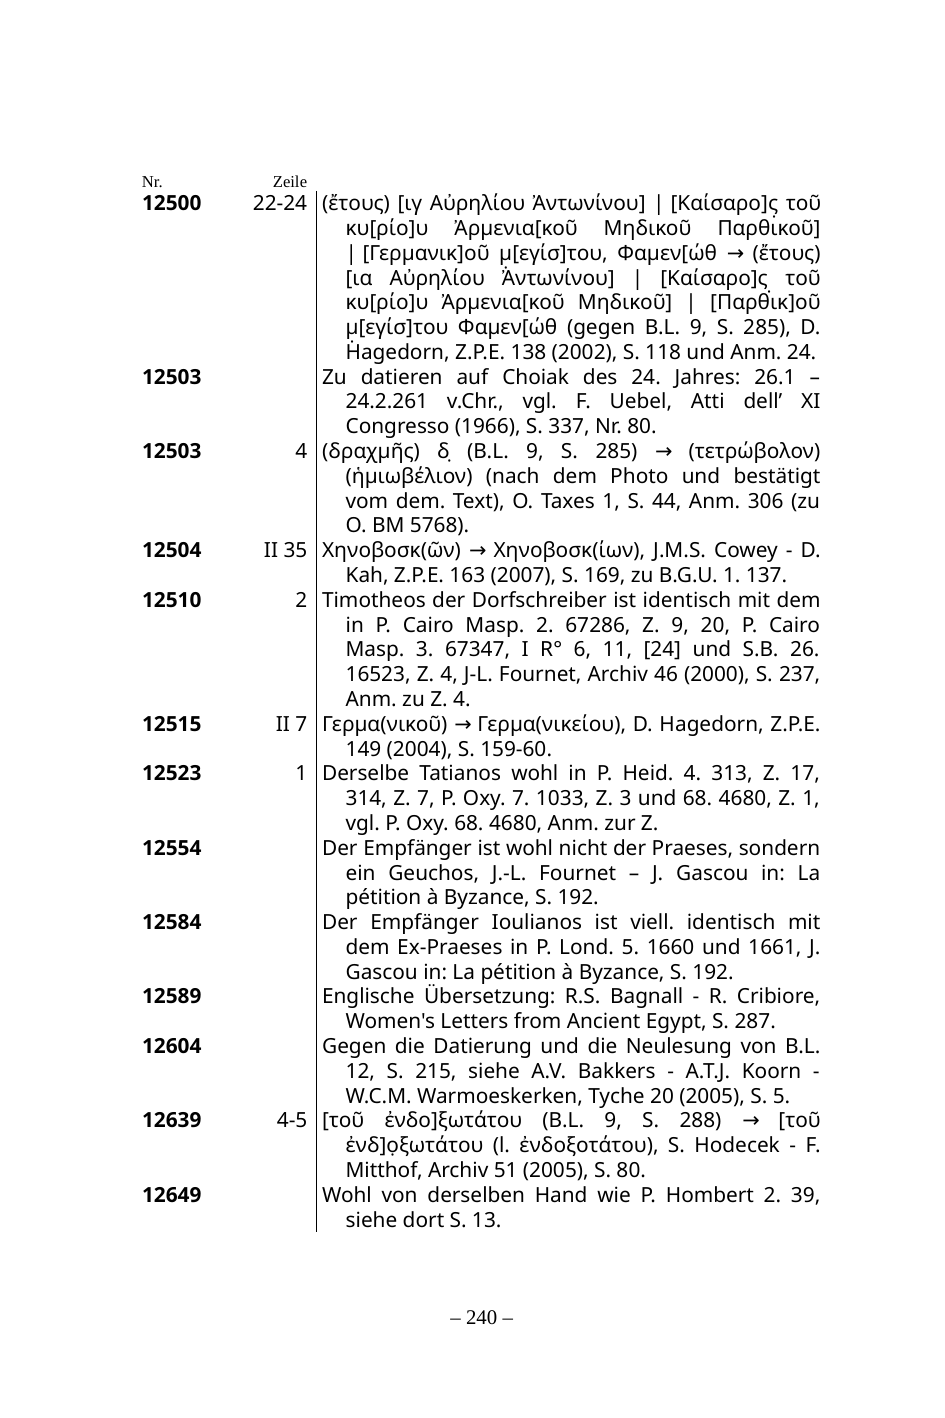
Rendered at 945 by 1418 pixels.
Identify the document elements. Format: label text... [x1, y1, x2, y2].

table_cell Englische Übersetzung: R.S. Bagnall - R. Cribiore, Women's Letters from Ancient Egypt, S. 287. [317, 984, 827, 1034]
table_cell 12510 [136, 588, 224, 711]
table_cell 12589 [136, 984, 224, 1034]
table_cell Der Empfänger ist wohl nicht der Praeses, sondern ein Geuchos, J.-L. Fournet – J. Gascou in: La pétition à Byzance, S. 192. [317, 835, 827, 910]
table_cell 12604 [136, 1034, 224, 1108]
table_cell 12500 [136, 191, 224, 364]
table_cell Timotheos der Dorfschreiber ist identisch mit dem in P. Cairo Μasp. 2. 67286, Z. 9, 20, P. Cairo Masp. 3. 67347, I R° 6, 11, [24] und S.B. 26. 16523, Z. 4, J-L. Fournet, Archiv 46 (2000), S. 237, Anm. zu Z. 4. [317, 588, 827, 711]
table_cell Der Empfänger Ioulianos ist viell. identisch mit dem Ex-Praeses in P. Lond. 5. 1660 und 1661, J. Gascou in: La pétition à Byzance, S. 192. [317, 910, 827, 984]
table_cell Zu datieren auf Choiak des 24. Jahres: 26.1 – 24.2.261 v.Chr., vgl. F. Uebel, Atti dell’ XI Congresso (1966), S. 337, Nr. 80. [317, 364, 827, 439]
table_cell 4-5 [224, 1108, 316, 1182]
table_cell Wohl von derselben Hand wie P. Hombert 2. 39, siehe dort S. 13. [317, 1183, 827, 1232]
table_cell [224, 1034, 316, 1108]
table_cell Derselbe Tatianos wohl in P. Heid. 4. 313, Z. 17, 314, Z. 7, P. Oxy. 7. 1033, Z. 3 und 68. 4680, Z. 1, vgl. P. Oxy. 68. 4680, Anm. zur Z. [317, 761, 827, 835]
table_cell 12503 [136, 439, 224, 538]
table_cell (δραχμῆς) δ̣ (B.L. 9, S. 285) → (τετρώβολον) (ἡμιωβέλιον) (nach dem Photo und bestätigt vom dem. Text), O. Taxes 1, S. 44, Anm. 306 (zu O. BM 5768). [317, 439, 827, 538]
table_cell [224, 364, 316, 439]
table_cell (ἔτους) [ιγ Αὐρηλίου Ἀντωνίνου] | [Καίσαρο]ς̣ τοῦ κυ[ρίο]υ Ἀρμενια[κοῦ Μηδικοῦ Παρθικοῦ] | [Γερμανικ]οῦ μ̣[εγίσ]του, Φαμεν[ώθ → (ἔτους) [ια Αὐρηλίου Ἀντωνίνου] | [Καίσαρο]ς̣ τοῦ κυ[ρίο]υ Ἀρμενια[κοῦ Μηδικοῦ] | [Παρθικ]οῦ μ̣[εγίσ]του Φαμεν[ώθ (gegen B.L. 9, S. 285), D. Hagedorn, Z.P.E. 138 (2002), S. 118 und Anm. 24. [317, 191, 827, 364]
table_cell Γερμα(νικοῦ) → Γερμα(νικείου), D. Hagedorn, Z.P.E. 149 (2004), S. 159-60. [317, 711, 827, 761]
table_cell [224, 1183, 316, 1232]
table_cell [224, 910, 316, 984]
table_cell II 35 [224, 538, 316, 587]
table_cell [224, 835, 316, 910]
table_cell 12639 [136, 1108, 224, 1182]
table_cell Gegen die Datierung und die Neulesung von B.L. 12, S. 215, siehe A.V. Bakkers - A.T.J. Koorn - W.C.M. Warmoeskerken, Tyche 20 (2005), S. 5. [317, 1034, 827, 1108]
table_cell [224, 984, 316, 1034]
table_cell II 7 [224, 711, 316, 761]
table_cell 12515 [136, 711, 224, 761]
table_cell 12503 [136, 364, 224, 439]
table_cell 2 [224, 588, 316, 711]
table_cell 4 [224, 439, 316, 538]
table_cell 1 [224, 761, 316, 835]
table_cell 12504 [136, 538, 224, 587]
table_cell 12584 [136, 910, 224, 984]
table_cell Χηνοβοσκ(ῶν) → Χηνοβοσκ(ίων), J.M.S. Cowey - D. Kah, Z.P.E. 163 (2007), S. 169, zu B.G.U. 1. 137. [317, 538, 827, 587]
table_cell 12523 [136, 761, 224, 835]
table_cell 12554 [136, 835, 224, 910]
table_cell 22-24 [224, 191, 316, 364]
table_cell [τοῦ ἐνδο]ξωτάτου (B.L. 9, S. 288) → [τοῦ ἐνδ]ọξωτάτου (l. ἐνδοξοτάτου), S. Hodecek - F. Mitthof, Archiv 51 (2005), S. 80. [317, 1108, 827, 1182]
table_cell 12649 [136, 1183, 224, 1232]
